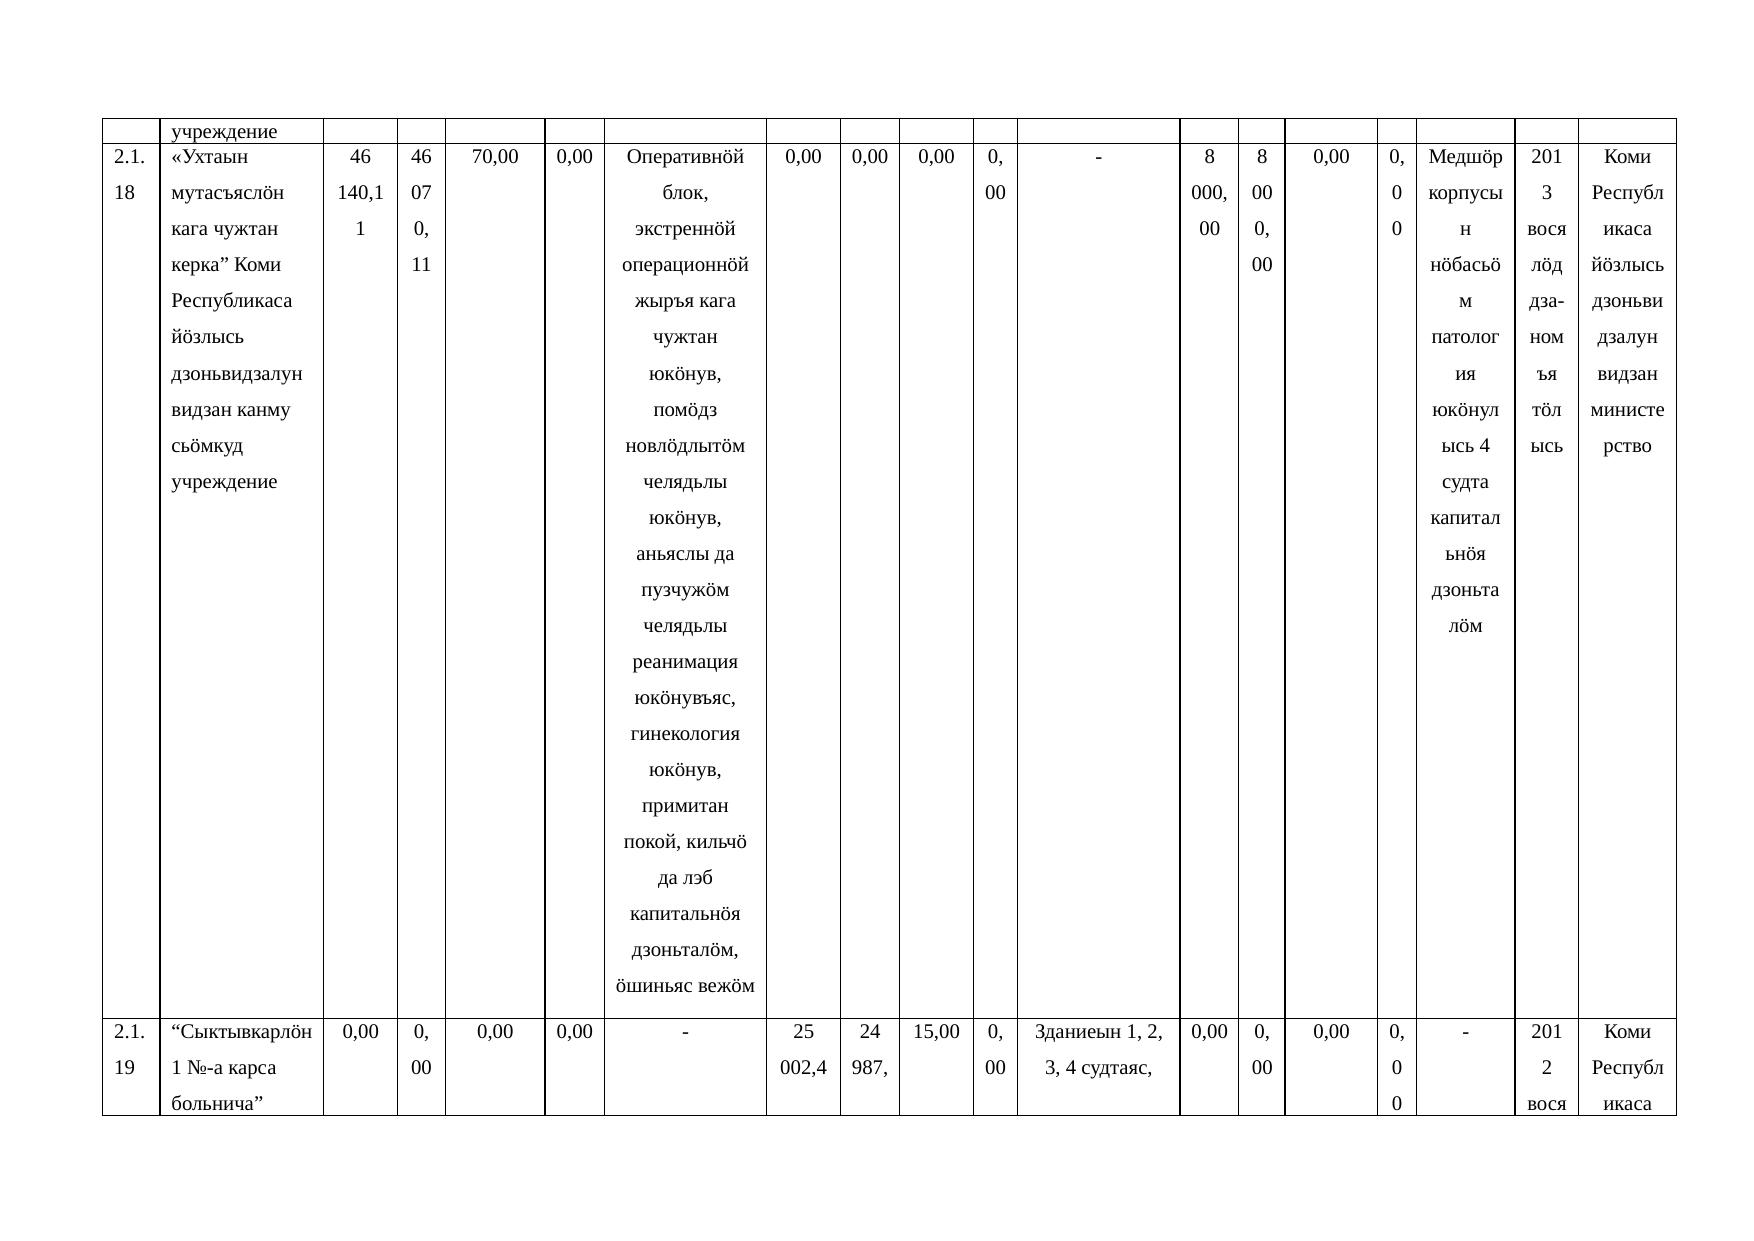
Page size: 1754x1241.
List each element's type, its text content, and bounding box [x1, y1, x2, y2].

table_cell [1579, 119, 1676, 143]
table_cell 0,00 [1286, 1019, 1377, 1115]
table_cell [1516, 119, 1578, 143]
table_cell Оперативнӧй блок, экстреннӧй операционнӧй жыръя кага чужтан юкӧнув, помӧдз новлӧдлытӧм челядьлы юкӧнув, аньяслы да пузчужӧм челядьлы реанимация юкӧнувъяс, гинекология юкӧнув, примитан покой, кильчӧ да лэб капитальнӧя дзоньталӧм, ӧшиньяс вежӧм [605, 144, 766, 1018]
table_cell [900, 119, 973, 143]
table_cell 8 000,00 [1239, 144, 1284, 1018]
table_cell “Сыктывкарлӧн 1 №-а карса больнича” [161, 1019, 323, 1115]
table_cell 0,00 [546, 1019, 604, 1115]
table_cell 0,00 [900, 144, 973, 1018]
table_cell 0,00 [974, 144, 1017, 1018]
table_cell 0,00 [1239, 1019, 1284, 1115]
table_cell 0,00 [324, 1019, 397, 1115]
table_cell - [605, 119, 766, 143]
table_cell 25 002,4 [767, 1019, 840, 1115]
table_cell [974, 119, 1017, 143]
table_cell Зданиеын 1, 2, 3, 4 судтаяс, [1018, 1019, 1179, 1115]
table_cell 0,00 [546, 144, 604, 1018]
table_cell 2.1.19 [103, 1019, 159, 1115]
table_cell учреждение [161, 119, 323, 143]
table_cell 46 070,11 [398, 144, 445, 1018]
table_cell [1181, 119, 1238, 143]
table_cell 46 140,11 [324, 144, 397, 1018]
table_cell [446, 119, 544, 143]
table_cell [324, 119, 397, 143]
table_cell [398, 119, 445, 143]
table_cell 8 000,00 [1181, 144, 1238, 1018]
table_cell [841, 119, 899, 143]
table_cell 0,00 [841, 144, 899, 1018]
table_cell «Ухтаын мутасъяслӧн кага чужтан керка” Коми Республикаса йӧзлысь дзоньвидзалун видзан канму сьӧмкуд учреждение [161, 144, 323, 1018]
table_cell 2012 вося [1516, 1019, 1578, 1115]
table_cell [1378, 119, 1416, 143]
table_cell Коми Республикаса йӧзлысь дзоньвидзалун видзан министерство [1579, 144, 1676, 1018]
table_cell 2.1.18 [103, 144, 159, 1018]
table_cell [1239, 119, 1284, 143]
table_cell - [1417, 1019, 1514, 1115]
table_cell 70,00 [446, 144, 544, 1018]
table_cell - [605, 1019, 766, 1115]
table_cell [767, 119, 840, 143]
table_cell [1286, 119, 1377, 143]
table_cell 0,00 [1378, 1019, 1416, 1115]
table_cell 24 987, [841, 1019, 899, 1115]
table_cell [1018, 119, 1179, 143]
table_cell - [1018, 144, 1179, 1018]
table_cell 0,00 [1378, 144, 1416, 1018]
table_cell [103, 119, 159, 143]
table_cell 0,00 [767, 144, 840, 1018]
table_cell 0,00 [398, 1019, 445, 1115]
table_cell 0,00 [974, 1019, 1017, 1115]
table_cell 15,00 [900, 1019, 973, 1115]
table_cell Коми Республикаса [1579, 1019, 1676, 1115]
table_cell 0,00 [446, 1019, 544, 1115]
table_cell 2013 вося лӧддза-номъя тӧлысь [1516, 144, 1578, 1018]
table_cell 0,00 [1181, 1019, 1238, 1115]
table_cell 0,00 [1286, 144, 1377, 1018]
table_cell - [1417, 119, 1514, 143]
table_cell Медшӧр корпусын нӧбасьӧм патология юкӧнулысь 4 судта капитальнӧя дзоньталӧм [1417, 144, 1514, 1018]
table_cell [546, 119, 604, 143]
